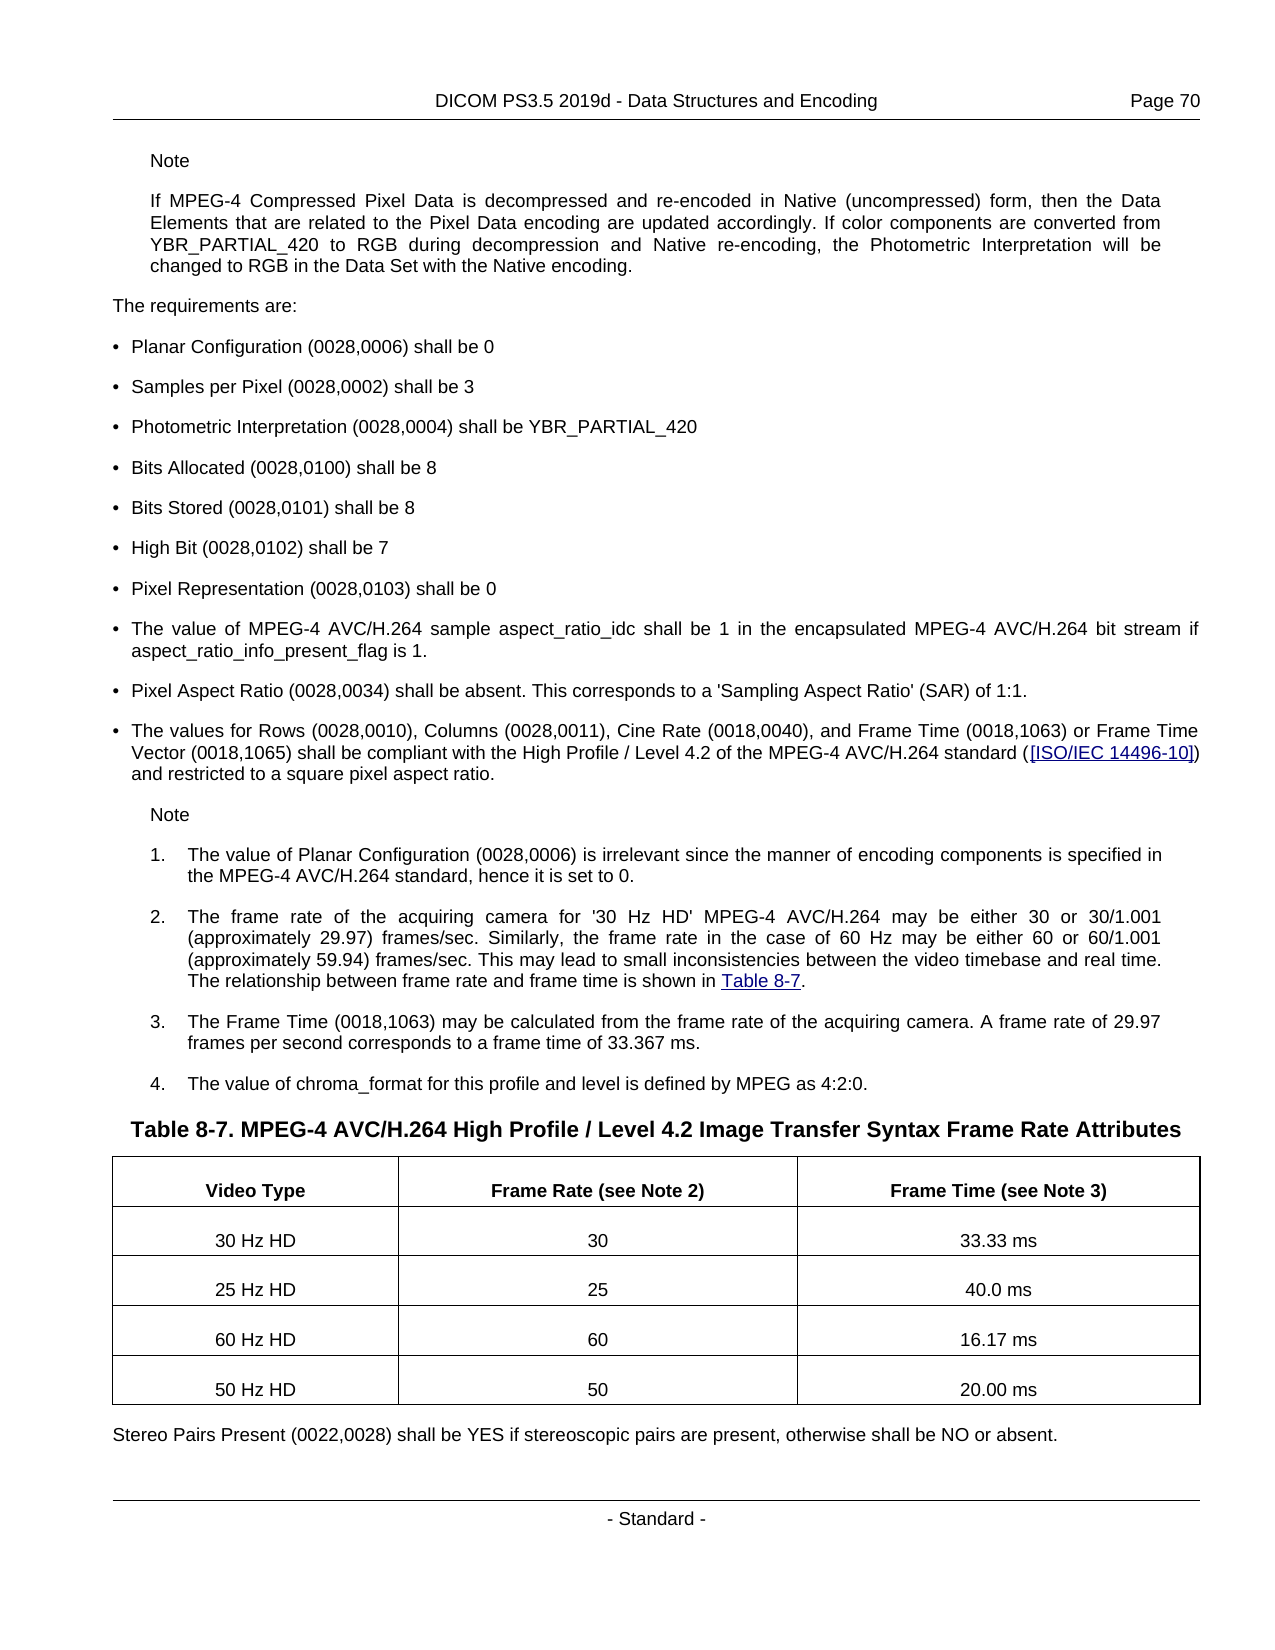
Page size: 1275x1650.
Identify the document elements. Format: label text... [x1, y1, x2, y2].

table_cell 50 [399, 1356, 797, 1404]
text Note [150, 803, 1162, 825]
table_cell 20.00 ms [798, 1356, 1199, 1404]
text • Samples per Pixel (0028,0002) shall be 3 [112, 376, 1200, 397]
text 2. The frame rate of the acquiring camera for '30 Hz HD' MPEG-4 AVC/H.264 may be either 30 or 30/1.001 (approximately 29.97) frames/sec. Similarly, the frame rate in the case of 60 Hz may be either 60 or 60/1.001 (approximately 59.94) frames/sec. This may lead to small inconsistencies between the video timebase and real time. The relationship between frame rate and frame time is shown in Table 8-7. [150, 906, 1162, 992]
text 3. The Frame Time (0018,1063) may be calculated from the frame rate of the acquiring camera. A frame rate of 29.97 frames per second corresponds to a frame time of 33.367 ms. [150, 1011, 1162, 1054]
table_cell 33.33 ms [798, 1207, 1199, 1255]
text 1. The value of Planar Configuration (0028,0006) is irrelevant since the manner of encoding components is specified in the MPEG-4 AVC/H.264 standard, hence it is set to 0. [150, 844, 1162, 887]
text Note [150, 150, 1162, 172]
text Table 8-7. MPEG-4 AVC/H.264 High Profile / Level 4.2 Image Transfer Syntax Frame Rate Attributes [112, 1117, 1200, 1142]
text • Bits Stored (0028,0101) shall be 8 [112, 497, 1200, 518]
text • The value of MPEG-4 AVC/H.264 sample aspect_ratio_idc shall be 1 in the encapsulated MPEG-4 AVC/H.264 bit stream if aspect_ratio_info_present_flag is 1. [112, 618, 1200, 661]
table_cell 60 [399, 1306, 797, 1355]
text 4. The value of chroma_format for this profile and level is defined by MPEG as 4:2:0. [150, 1072, 1162, 1094]
text • The values for Rows (0028,0010), Columns (0028,0011), Cine Rate (0018,0040), and Frame Time (0018,1063) or Frame Time Vector (0018,1065) shall be compliant with the High Profile / Level 4.2 of the MPEG-4 AVC/H.264 standard ([ISO/IEC 14496-10]) and restricted to a square pixel aspect ratio. [112, 720, 1200, 785]
table_cell 40.0 ms [798, 1256, 1199, 1305]
text If MPEG-4 Compressed Pixel Data is decompressed and re-encoded in Native (uncompressed) form, then the Data Elements that are related to the Pixel Data encoding are updated accordingly. If color components are converted from YBR_PARTIAL_420 to RGB during decompression and Native re-encoding, the Photometric Interpretation will be changed to RGB in the Data Set with the Native encoding. [150, 190, 1162, 277]
text • High Bit (0028,0102) shall be 7 [112, 537, 1200, 559]
table_cell 60 Hz HD [113, 1306, 398, 1355]
text • Bits Allocated (0028,0100) shall be 8 [112, 457, 1200, 478]
table_header Video Type [113, 1157, 398, 1206]
text Stereo Pairs Present (0022,0028) shall be YES if stereoscopic pairs are present, otherwise shall be NO or absent. [112, 1424, 1200, 1446]
table_header Frame Rate (see Note 2) [399, 1157, 797, 1206]
text • Photometric Interpretation (0028,0004) shall be YBR_PARTIAL_420 [112, 416, 1200, 438]
table_cell 30 [399, 1207, 797, 1255]
table_cell 30 Hz HD [113, 1207, 398, 1255]
text • Planar Configuration (0028,0006) shall be 0 [112, 336, 1200, 357]
table_header Frame Time (see Note 3) [798, 1157, 1199, 1206]
table_cell 16.17 ms [798, 1306, 1199, 1355]
text • Pixel Aspect Ratio (0028,0034) shall be absent. This corresponds to a 'Sampling Aspect Ratio' (SAR) of 1:1. [112, 680, 1200, 701]
text • Pixel Representation (0028,0103) shall be 0 [112, 577, 1200, 599]
table_cell 25 [399, 1256, 797, 1305]
table_cell 50 Hz HD [113, 1356, 398, 1404]
table_cell 25 Hz HD [113, 1256, 398, 1305]
text The requirements are: [112, 295, 1200, 317]
